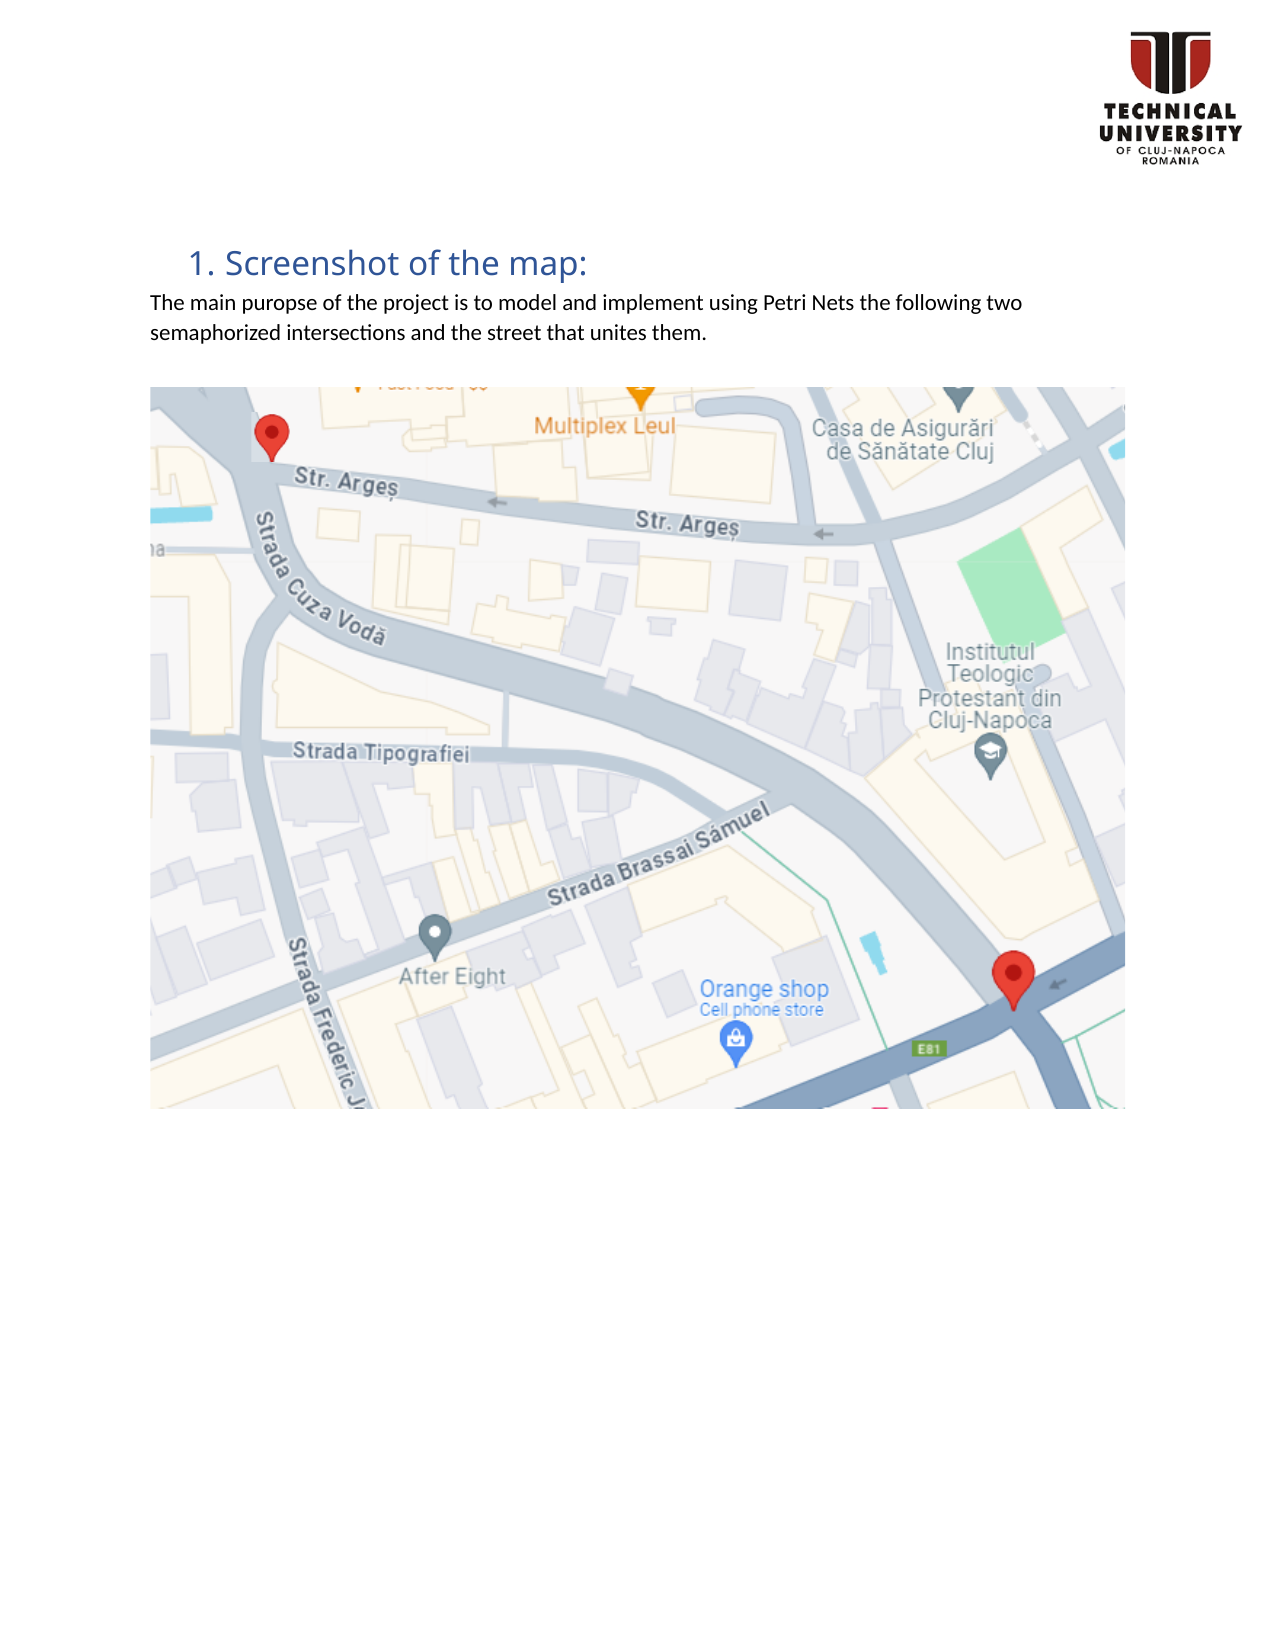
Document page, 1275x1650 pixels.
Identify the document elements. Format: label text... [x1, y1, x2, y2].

subtitle Screenshot of the map: [187, 240, 1125, 286]
text The main puropse of the project is to model and implement using Petri Nets the following two semaphorized intersections and the street that unites them. [150, 288, 1125, 346]
